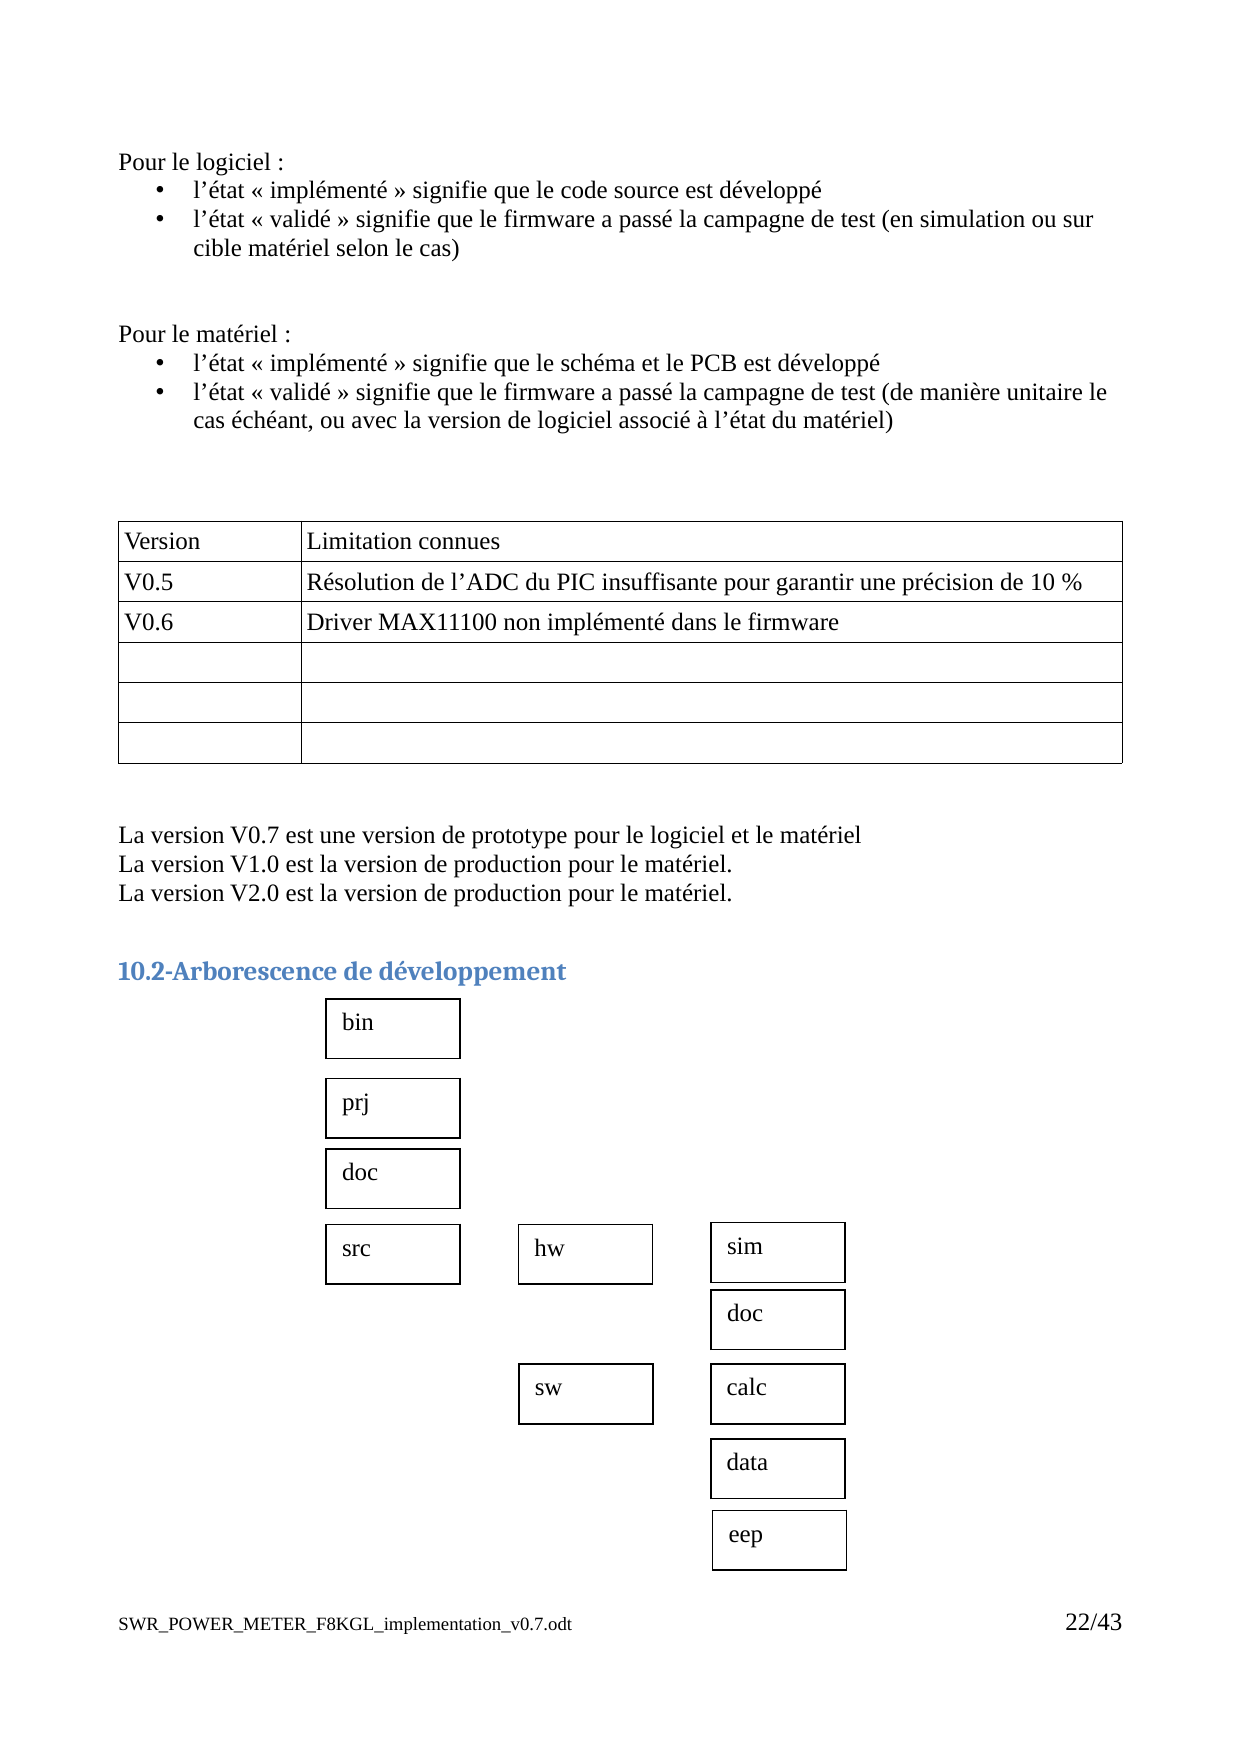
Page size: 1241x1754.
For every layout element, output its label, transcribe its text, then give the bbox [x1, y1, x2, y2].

text hw [534, 1233, 637, 1261]
text src [342, 1233, 444, 1261]
text calc [726, 1372, 829, 1401]
list l’état « validé » signifie que le firmware a passé la campagne de test (de manière unitaire le cas échéant, ou avec la version de logiciel associé à l’état du matériel) [156, 377, 1122, 434]
table_cell Résolution de l’ADC du PIC insuffisante pour garantir une précision de 10 % [302, 562, 1122, 601]
text doc [342, 1157, 444, 1186]
list l’état « implémenté » signifie que le code source est développé [156, 176, 1122, 204]
text data [726, 1447, 829, 1476]
text eep [728, 1519, 831, 1547]
subtitle 10.2-Arborescence de développement [118, 956, 1122, 987]
text bin [342, 1007, 444, 1036]
text La version V2.0 est la version de production pour le matériel. [118, 878, 1122, 906]
table_cell V0.5 [119, 562, 301, 601]
list l’état « validé » signifie que le firmware a passé la campagne de test (en simulation ou sur cible matériel selon le cas) [156, 204, 1122, 262]
table_cell [302, 683, 1122, 722]
list l’état « implémenté » signifie que le schéma et le PCB est développé [156, 348, 1122, 377]
text sw [534, 1372, 637, 1401]
table_cell [119, 643, 301, 682]
table_header Limitation connues [302, 522, 1122, 561]
text sim [727, 1231, 829, 1259]
table_cell V0.6 [119, 602, 301, 642]
table_cell [119, 683, 301, 722]
table_cell [302, 723, 1122, 762]
text La version V0.7 est une version de prototype pour le logiciel et le matériel [118, 820, 1122, 849]
table_cell [119, 723, 301, 762]
table_cell Driver MAX11100 non implémenté dans le firmware [302, 602, 1122, 642]
text Pour le logiciel : [118, 147, 1122, 176]
table_cell [302, 643, 1122, 682]
text prj [342, 1087, 444, 1115]
text La version V1.0 est la version de production pour le matériel. [118, 849, 1122, 878]
table_header Version [119, 522, 301, 561]
text Pour le matériel : [118, 319, 1122, 348]
text doc [727, 1298, 829, 1327]
